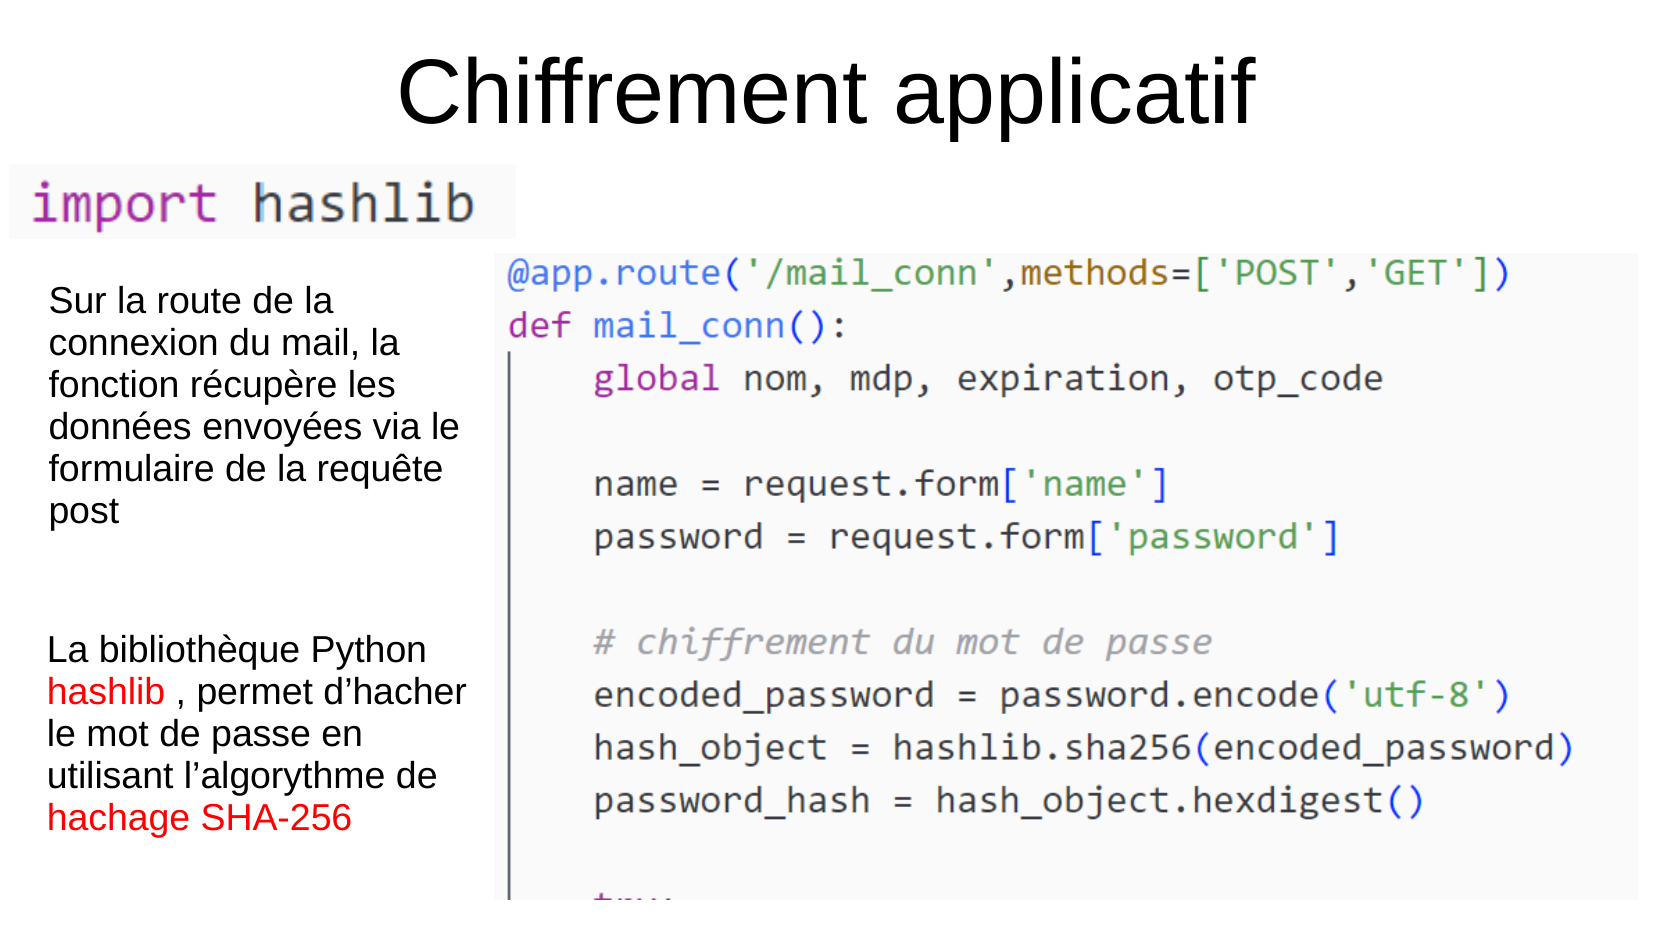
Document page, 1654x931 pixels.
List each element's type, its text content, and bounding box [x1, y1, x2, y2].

picture [494, 253, 1638, 901]
picture [9, 164, 516, 239]
text_box La bibliothèque Python hashlib , permet d’hacher le mot de passe en utilisant l’algorythme de hachage SHA-256 [32, 621, 493, 854]
text_box Chiffrement applicatif [82, 9, 1571, 165]
text_box Sur la route de la connexion du mail, la fonction récupère les données envoyées via le formulaire de la requête post [33, 272, 495, 549]
